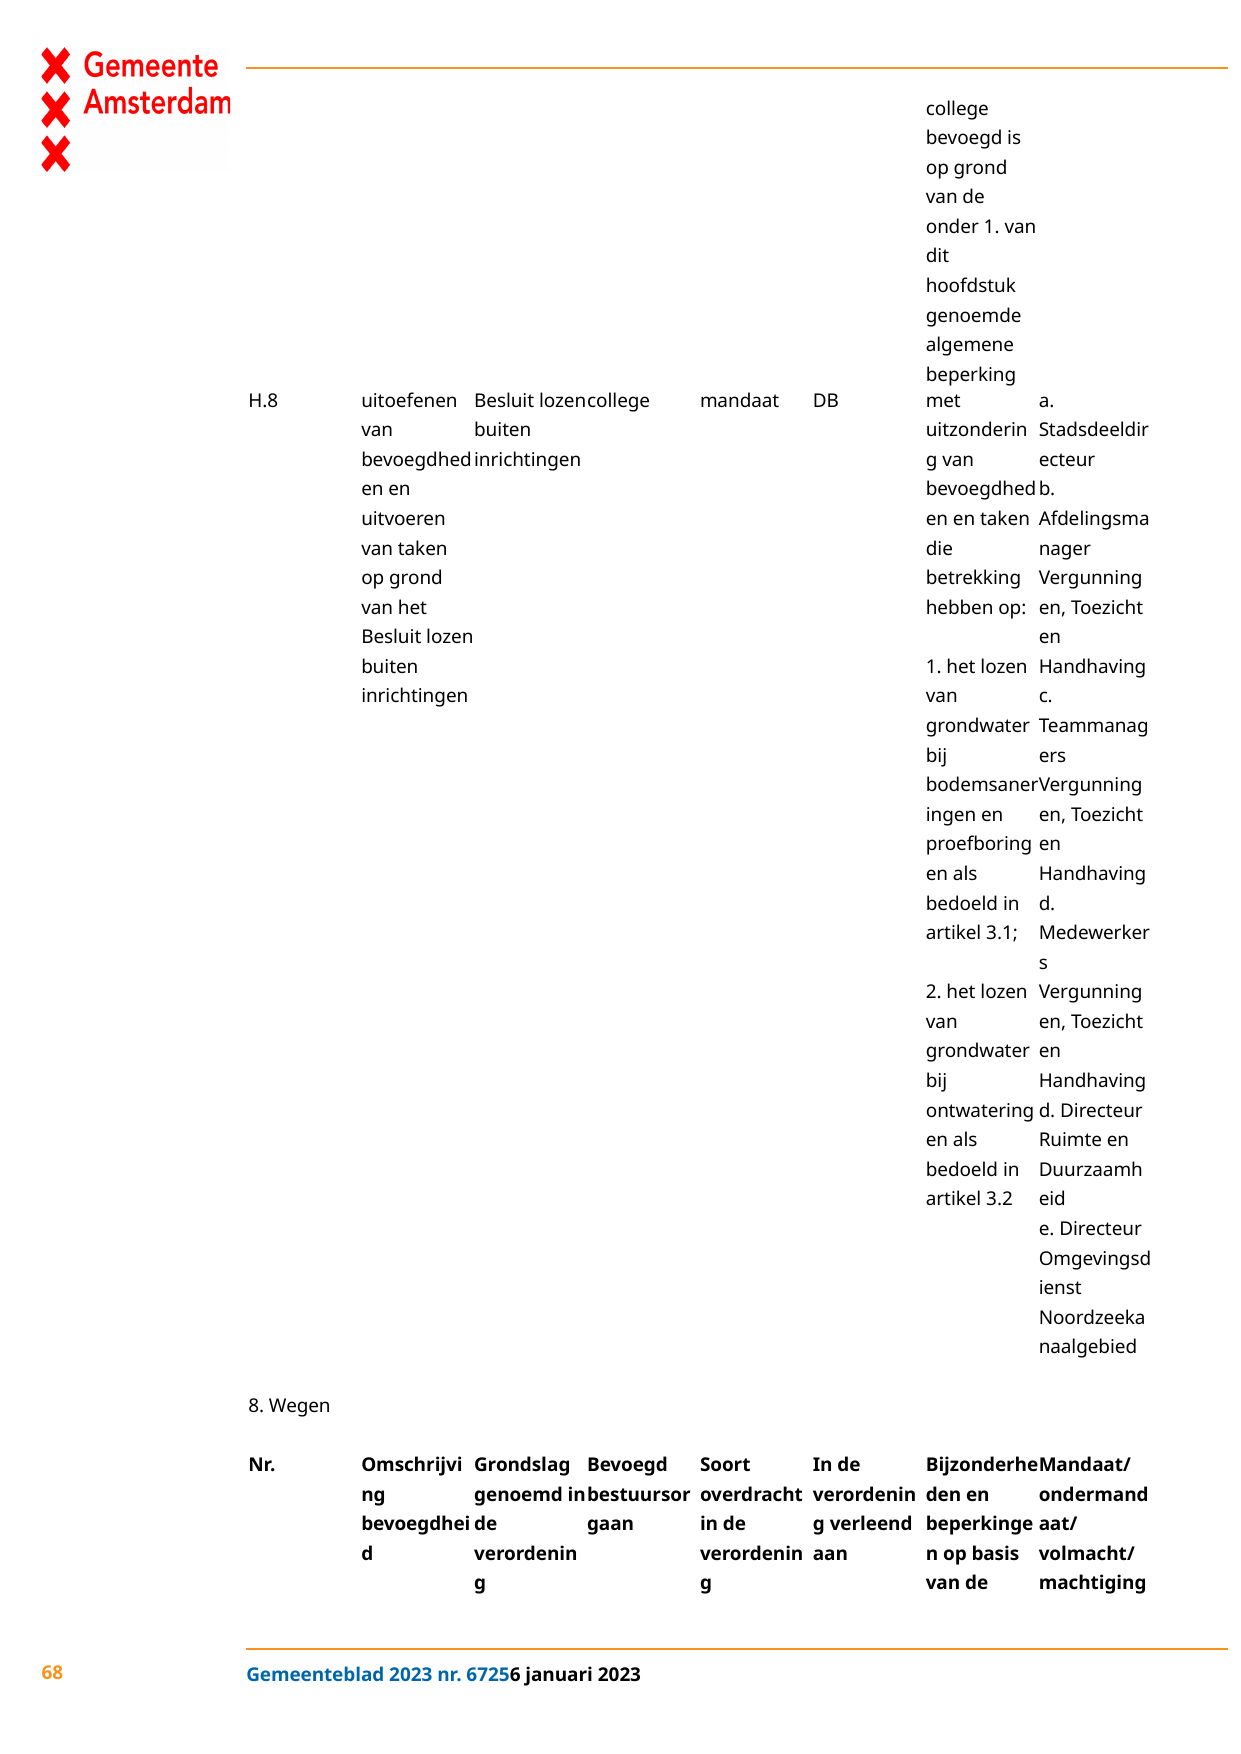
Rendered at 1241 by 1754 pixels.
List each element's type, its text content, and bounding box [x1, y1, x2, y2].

table_cell [1039, 95, 1152, 387]
table_cell [474, 95, 587, 387]
table_cell DB [813, 387, 926, 1359]
table_cell H.8 [248, 387, 361, 1359]
text 8. Wegen [248, 1392, 1152, 1418]
table_cell met uitzondering van bevoegdheden en taken die betrekking hebben op: 1. het lozen van grondwater bij bodemsaneringen en proefboringen als bedoeld in artikel 3.1; 2. het lozen van grondwater bij ontwateringen als bedoeld in artikel 3.2 [926, 387, 1038, 1359]
table_header Omschrijving bevoegdheid [361, 1451, 474, 1595]
table_cell [813, 95, 926, 387]
table_header In de verordening verleend aan [813, 1451, 926, 1595]
table_header Bevoegd bestuursorgaan [587, 1451, 700, 1595]
table_cell mandaat [700, 387, 813, 1359]
table_header Nr. [248, 1451, 361, 1595]
table_header Mandaat/ondermandaat/ volmacht/machtiging [1039, 1451, 1152, 1595]
table_header Bijzonderheden en beperkingen op basis van de [926, 1451, 1038, 1595]
table_header Grondslag genoemd in de verordening [474, 1451, 587, 1595]
table_cell [700, 95, 813, 387]
table_cell [248, 95, 361, 387]
picture [41, 47, 231, 172]
table_cell college bevoegd is op grond van de onder 1. van dit hoofdstuk genoemde algemene beperking [926, 95, 1038, 387]
table_cell [587, 95, 700, 387]
table_cell Besluit lozen buiten inrichtingen [474, 387, 587, 1359]
table_cell [361, 95, 474, 387]
table_cell a. Stadsdeeldirecteur b. Afdelingsmanager Vergunningen, Toezicht en Handhaving c. Teammanagers Vergunningen, Toezicht en Handhaving d. Medewerkers Vergunningen, Toezicht en Handhaving d. Directeur Ruimte en Duurzaamheid e. Directeur Omgevingsdienst Noordzeekanaalgebied [1039, 387, 1152, 1359]
table_header Soort overdracht in de verordening [700, 1451, 813, 1595]
table_cell college [587, 387, 700, 1359]
table_cell uitoefenen van bevoegdheden en uitvoeren van taken op grond van het Besluit lozen buiten inrichtingen [361, 387, 474, 1359]
